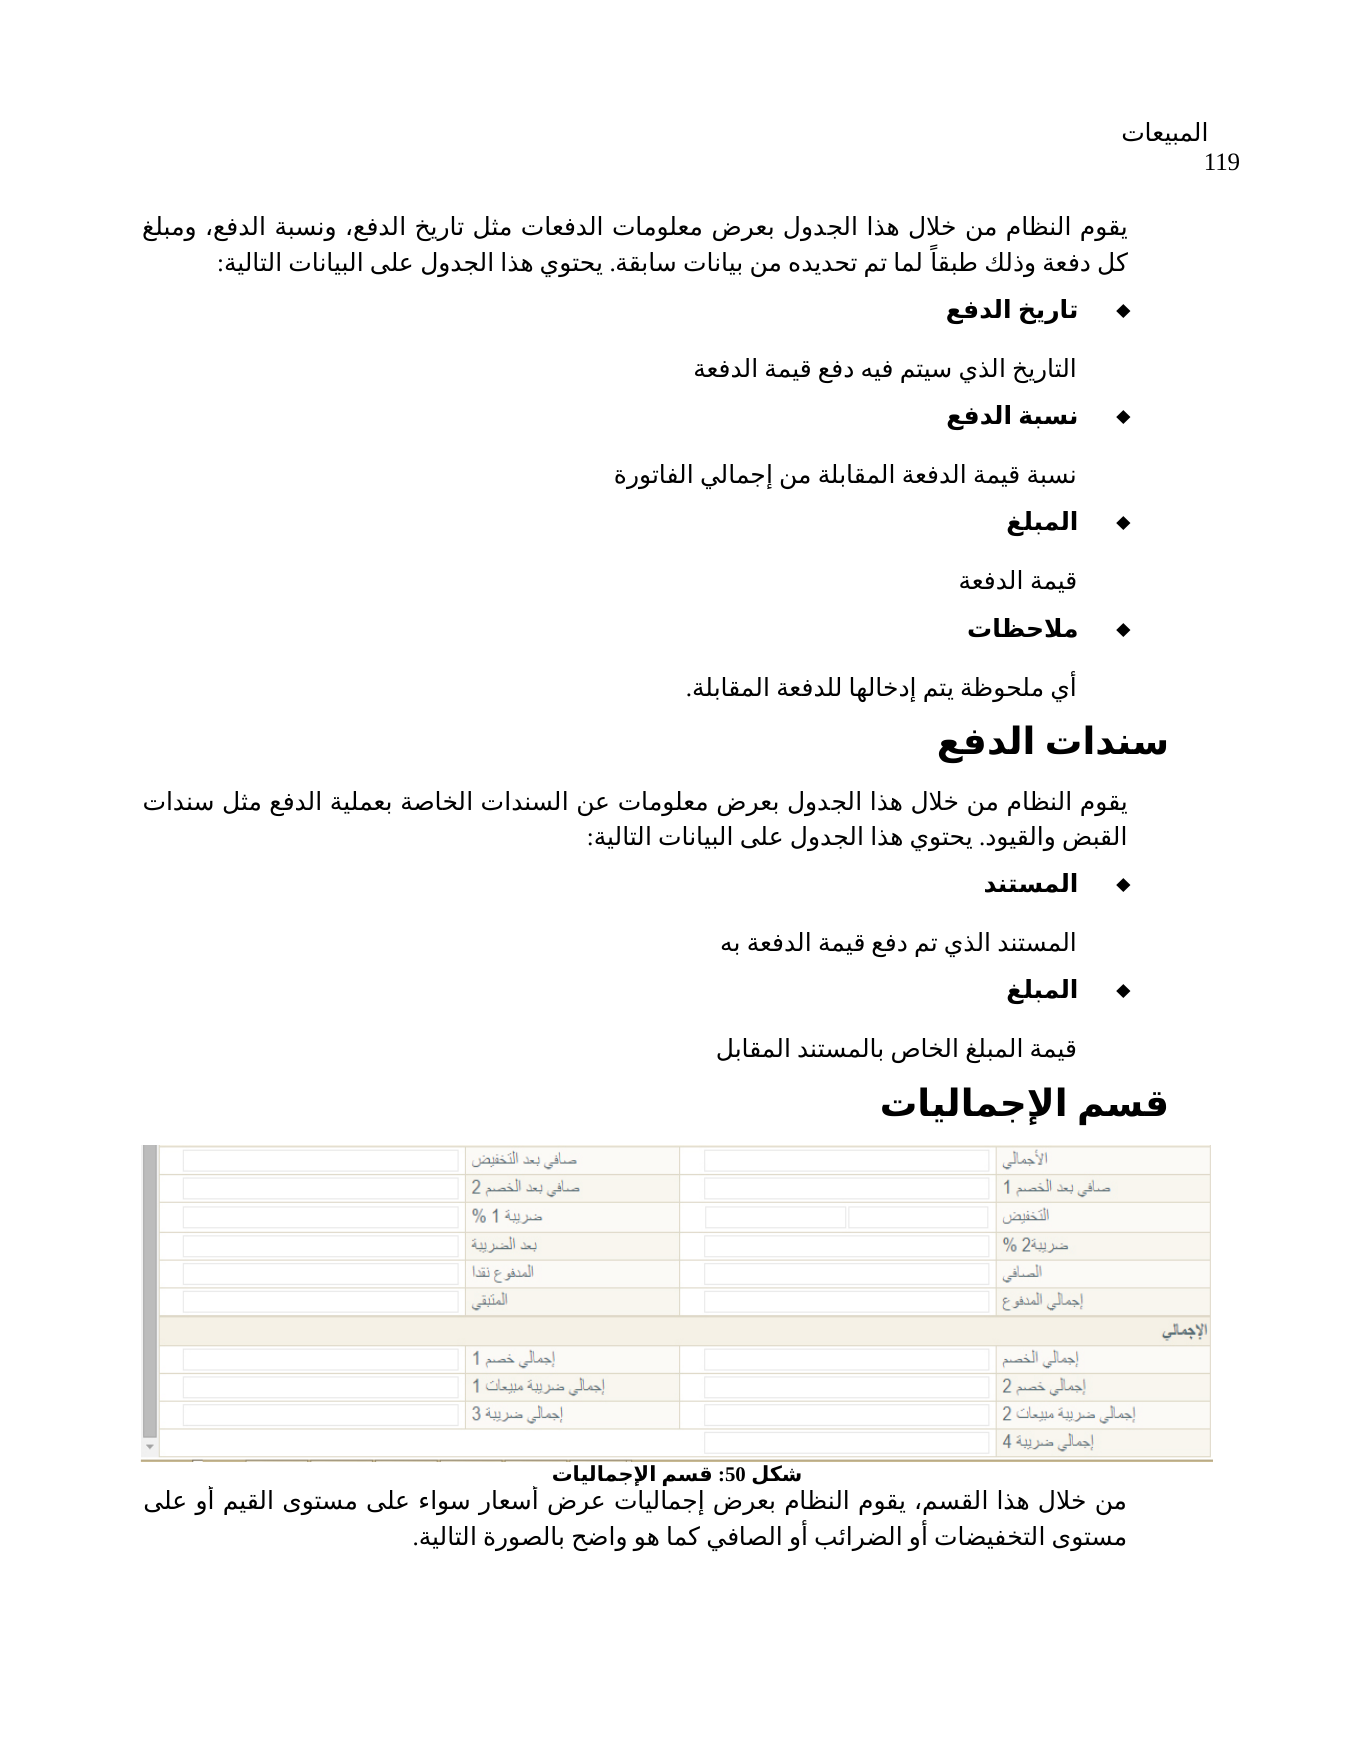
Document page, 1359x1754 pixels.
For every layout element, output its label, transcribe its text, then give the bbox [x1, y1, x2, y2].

text سندات الدفع [142, 719, 1169, 762]
text [132, 1138, 1221, 1150]
text شكل 50: قسم الإجماليات [132, 1462, 1221, 1486]
list المستند [177, 863, 1116, 898]
list نسبة الدفع [177, 394, 1116, 430]
text قسم الإجماليات [142, 1081, 1169, 1124]
text من خلال هذا القسم، يقوم النظام بعرض إجماليات عرض أسعار سواء على مستوى القيم أو على مستوى التخفيضات أو الضرائب أو الصافي كما هو واضح بالصورة التالية. [142, 1486, 1128, 1550]
text أي ملحوظة يتم إدخالها للدفعة المقابلة. [142, 666, 1077, 701]
list المبلغ [177, 501, 1116, 536]
picture [140, 1145, 1213, 1462]
text المستند الذي تم دفع قيمة الدفعة به [142, 922, 1077, 957]
text التاريخ الذي سيتم فيه دفع قيمة الدفعة [142, 347, 1077, 383]
text يقوم النظام من خلال هذا الجدول بعرض معلومات عن السندات الخاصة بعملية الدفع مثل سندات القبض والقيود. يحتوي هذا الجدول على البيانات التالية: [142, 780, 1128, 851]
list تاريخ الدفع [177, 288, 1116, 324]
text نسبة قيمة الدفعة المقابلة من إجمالي الفاتورة [142, 453, 1077, 489]
list المبلغ [177, 969, 1116, 1004]
text قيمة الدفعة [142, 560, 1077, 595]
text يقوم النظام من خلال هذا الجدول بعرض معلومات الدفعات مثل تاريخ الدفع، ونسبة الدفع، ومبلغ كل دفعة وذلك طبقاً لما تم تحديده من بيانات سابقة. يحتوي هذا الجدول على البيانات التالية: [142, 206, 1128, 276]
text قيمة المبلغ الخاص بالمستند المقابل [142, 1028, 1077, 1063]
list ملاحظات [177, 607, 1116, 642]
